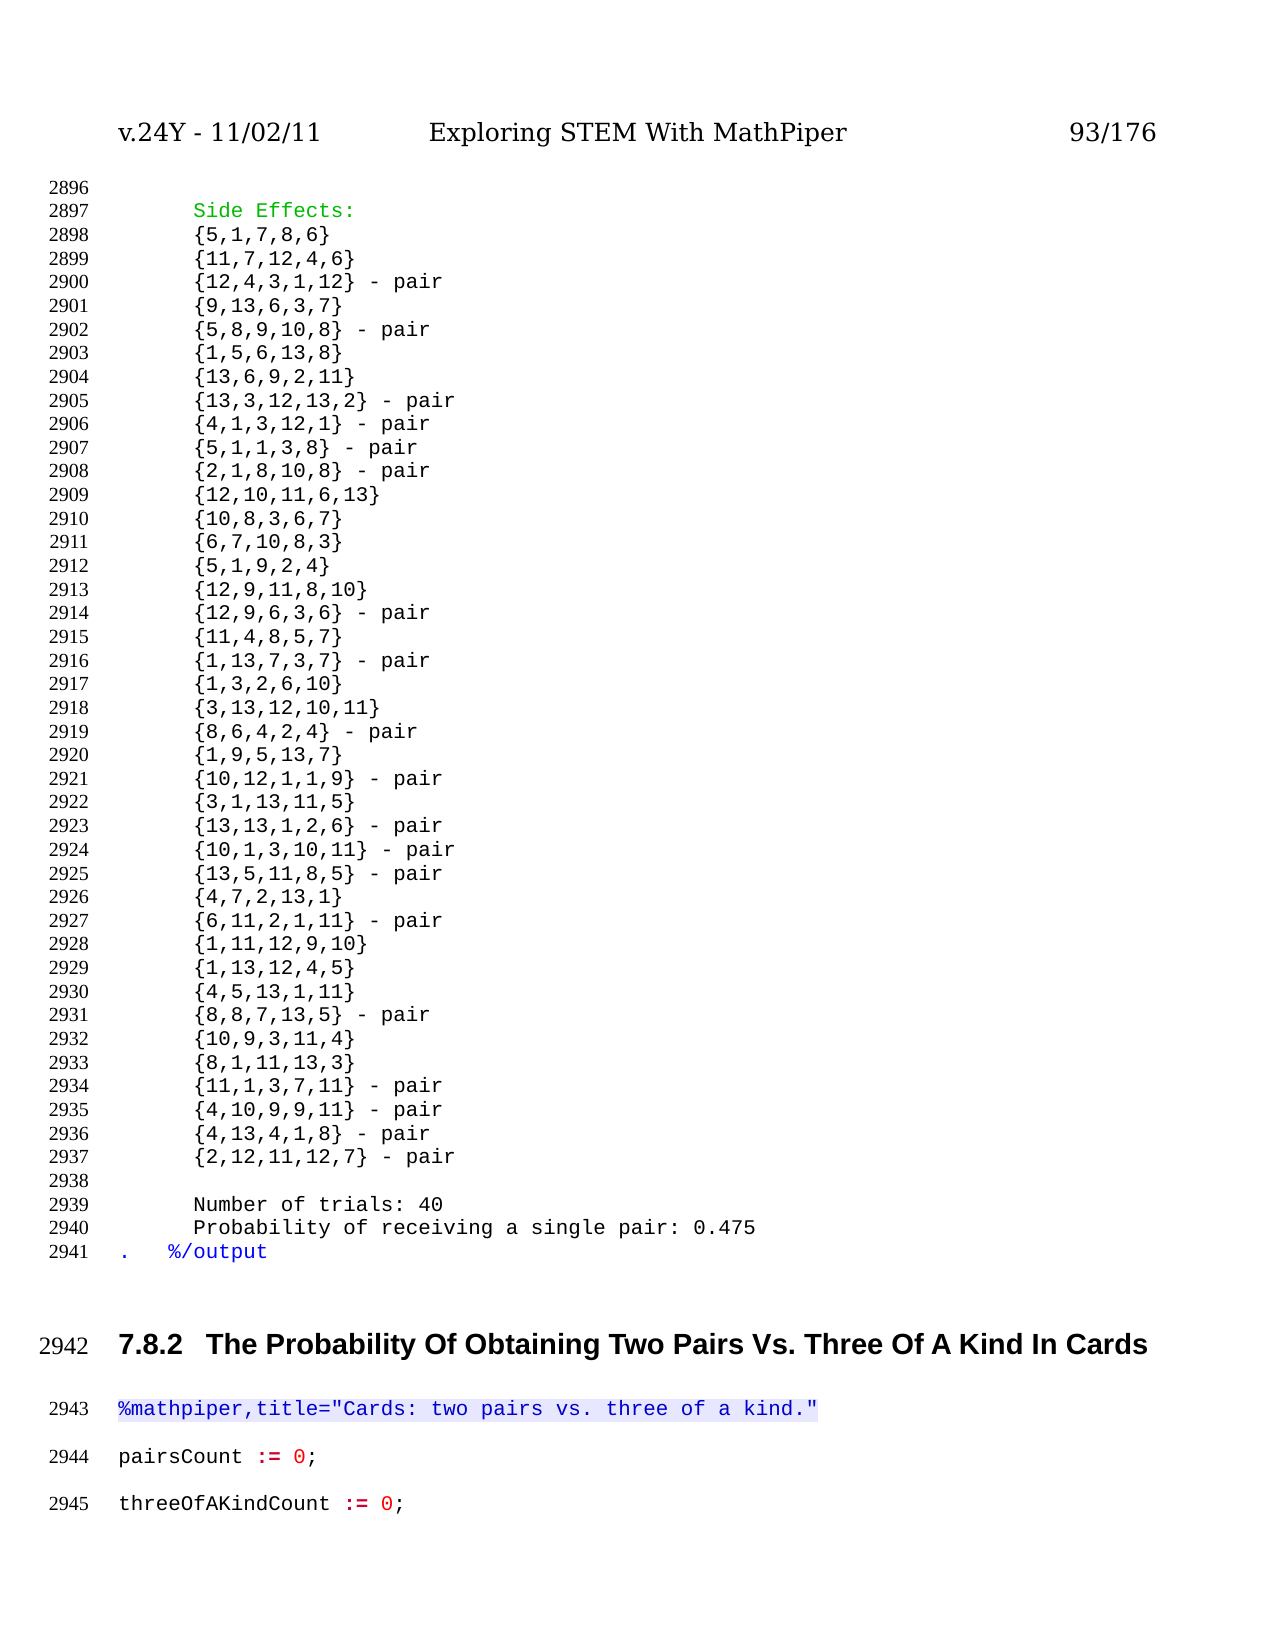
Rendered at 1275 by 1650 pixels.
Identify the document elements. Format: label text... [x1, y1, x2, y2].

text {4,5,13,1,11} [118, 981, 1157, 1004]
text {3,13,12,10,11} [118, 697, 1157, 721]
text {11,4,8,5,7} [118, 626, 1157, 650]
text threeOfAKindCount := 0; [118, 1493, 1157, 1517]
text {2,1,8,10,8} - pair [118, 461, 1157, 484]
text {4,1,3,12,1} - pair [118, 413, 1157, 437]
text {5,1,1,3,8} - pair [118, 437, 1157, 461]
text {13,6,9,2,11} [118, 366, 1157, 389]
text {6,11,2,1,11} - pair [118, 910, 1157, 933]
text {5,1,9,2,4} [118, 555, 1157, 579]
text Side Effects: [118, 200, 1157, 224]
subtitle The Probability Of Obtaining Two Pairs Vs. Three Of A Kind In Cards [118, 1327, 1157, 1361]
text {13,5,11,8,5} - pair [118, 862, 1157, 886]
text %mathpiper,title="Cards: two pairs vs. three of a kind." [118, 1398, 1157, 1422]
text {9,13,6,3,7} [118, 295, 1157, 319]
text {8,1,11,13,3} [118, 1052, 1157, 1075]
text {1,11,12,9,10} [118, 933, 1157, 957]
text {4,7,2,13,1} [118, 886, 1157, 910]
text pairsCount := 0; [118, 1446, 1157, 1469]
text {4,13,4,1,8} - pair [118, 1123, 1157, 1146]
text {12,4,3,1,12} - pair [118, 271, 1157, 295]
text {10,12,1,1,9} - pair [118, 768, 1157, 792]
text {5,8,9,10,8} - pair [118, 319, 1157, 342]
text Number of trials: 40 [118, 1193, 1157, 1217]
text {1,5,6,13,8} [118, 342, 1157, 366]
text {8,6,4,2,4} - pair [118, 721, 1157, 744]
text {2,12,11,12,7} - pair [118, 1146, 1157, 1170]
text Probability of receiving a single pair: 0.475 [118, 1217, 1157, 1241]
text {6,7,10,8,3} [118, 531, 1157, 555]
text {10,8,3,6,7} [118, 508, 1157, 531]
text {1,9,5,13,7} [118, 744, 1157, 768]
text {12,10,11,6,13} [118, 484, 1157, 508]
text {11,7,12,4,6} [118, 248, 1157, 271]
text {10,9,3,11,4} [118, 1028, 1157, 1052]
text {12,9,6,3,6} - pair [118, 602, 1157, 626]
text {8,8,7,13,5} - pair [118, 1004, 1157, 1028]
text {13,13,1,2,6} - pair [118, 815, 1157, 839]
text {4,10,9,9,11} - pair [118, 1099, 1157, 1123]
text {13,3,12,13,2} - pair [118, 389, 1157, 413]
text {10,1,3,10,11} - pair [118, 839, 1157, 862]
text {5,1,7,8,6} [118, 224, 1157, 248]
text {1,13,12,4,5} [118, 957, 1157, 981]
text {11,1,3,7,11} - pair [118, 1075, 1157, 1099]
text {12,9,11,8,10} [118, 579, 1157, 602]
text . %/output [118, 1241, 1157, 1264]
text {3,1,13,11,5} [118, 792, 1157, 815]
text {1,13,7,3,7} - pair [118, 650, 1157, 673]
text {1,3,2,6,10} [118, 673, 1157, 697]
